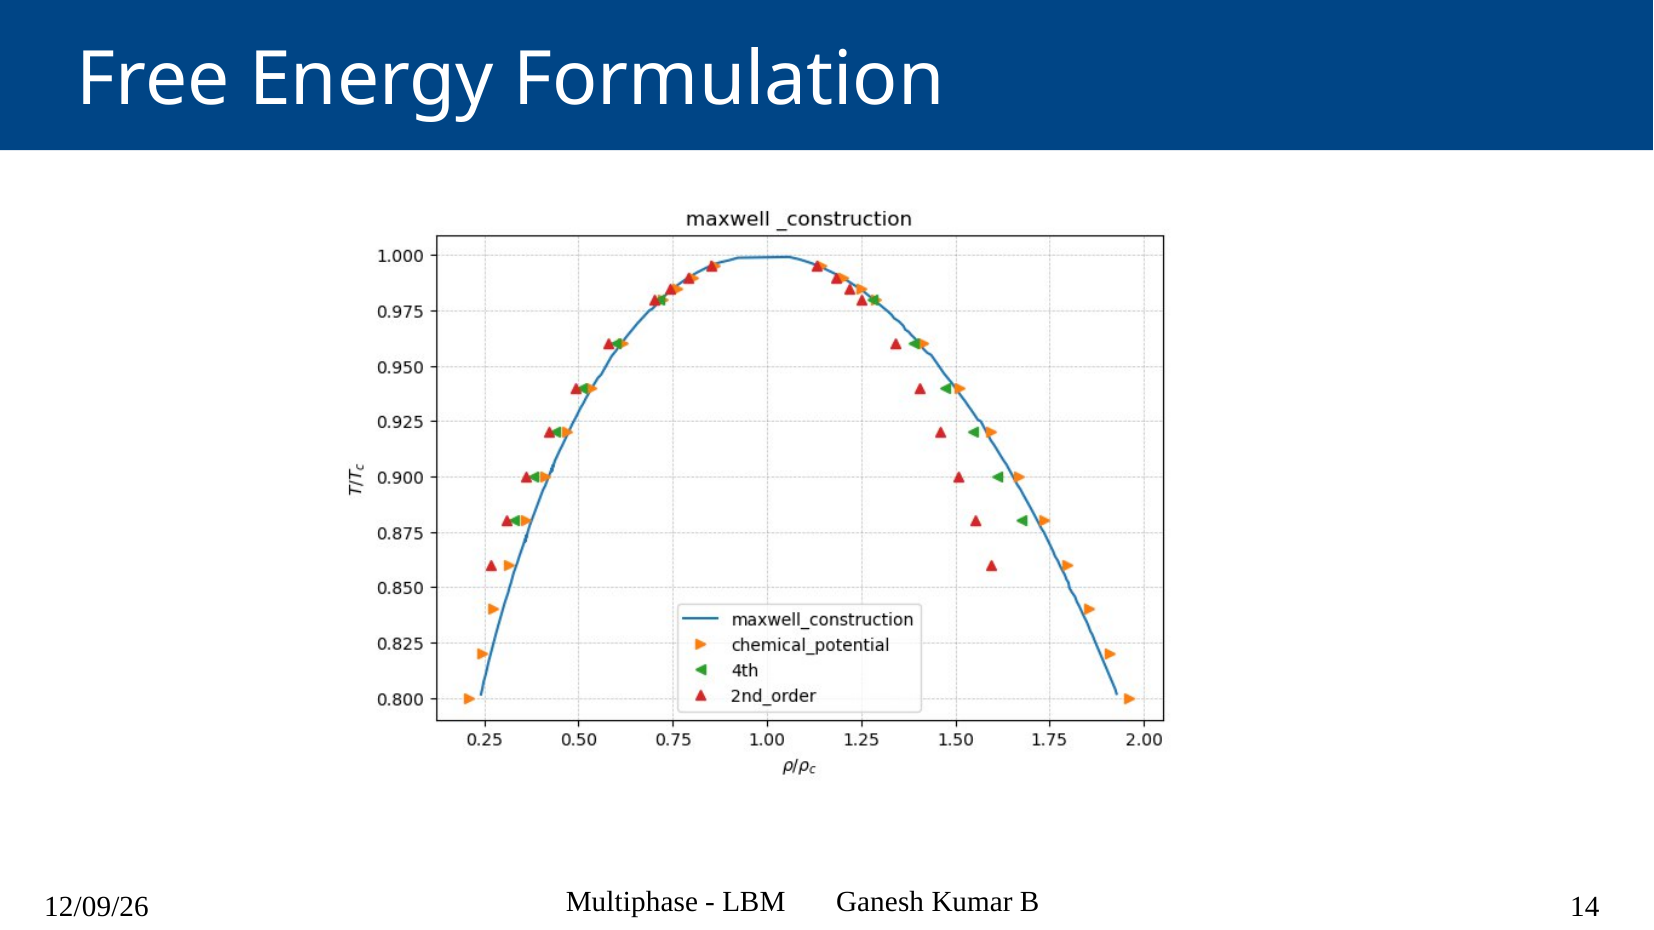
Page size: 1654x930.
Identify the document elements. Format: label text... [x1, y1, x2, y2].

picture [337, 199, 1174, 788]
title Free Energy Formulation [0, 0, 1653, 151]
